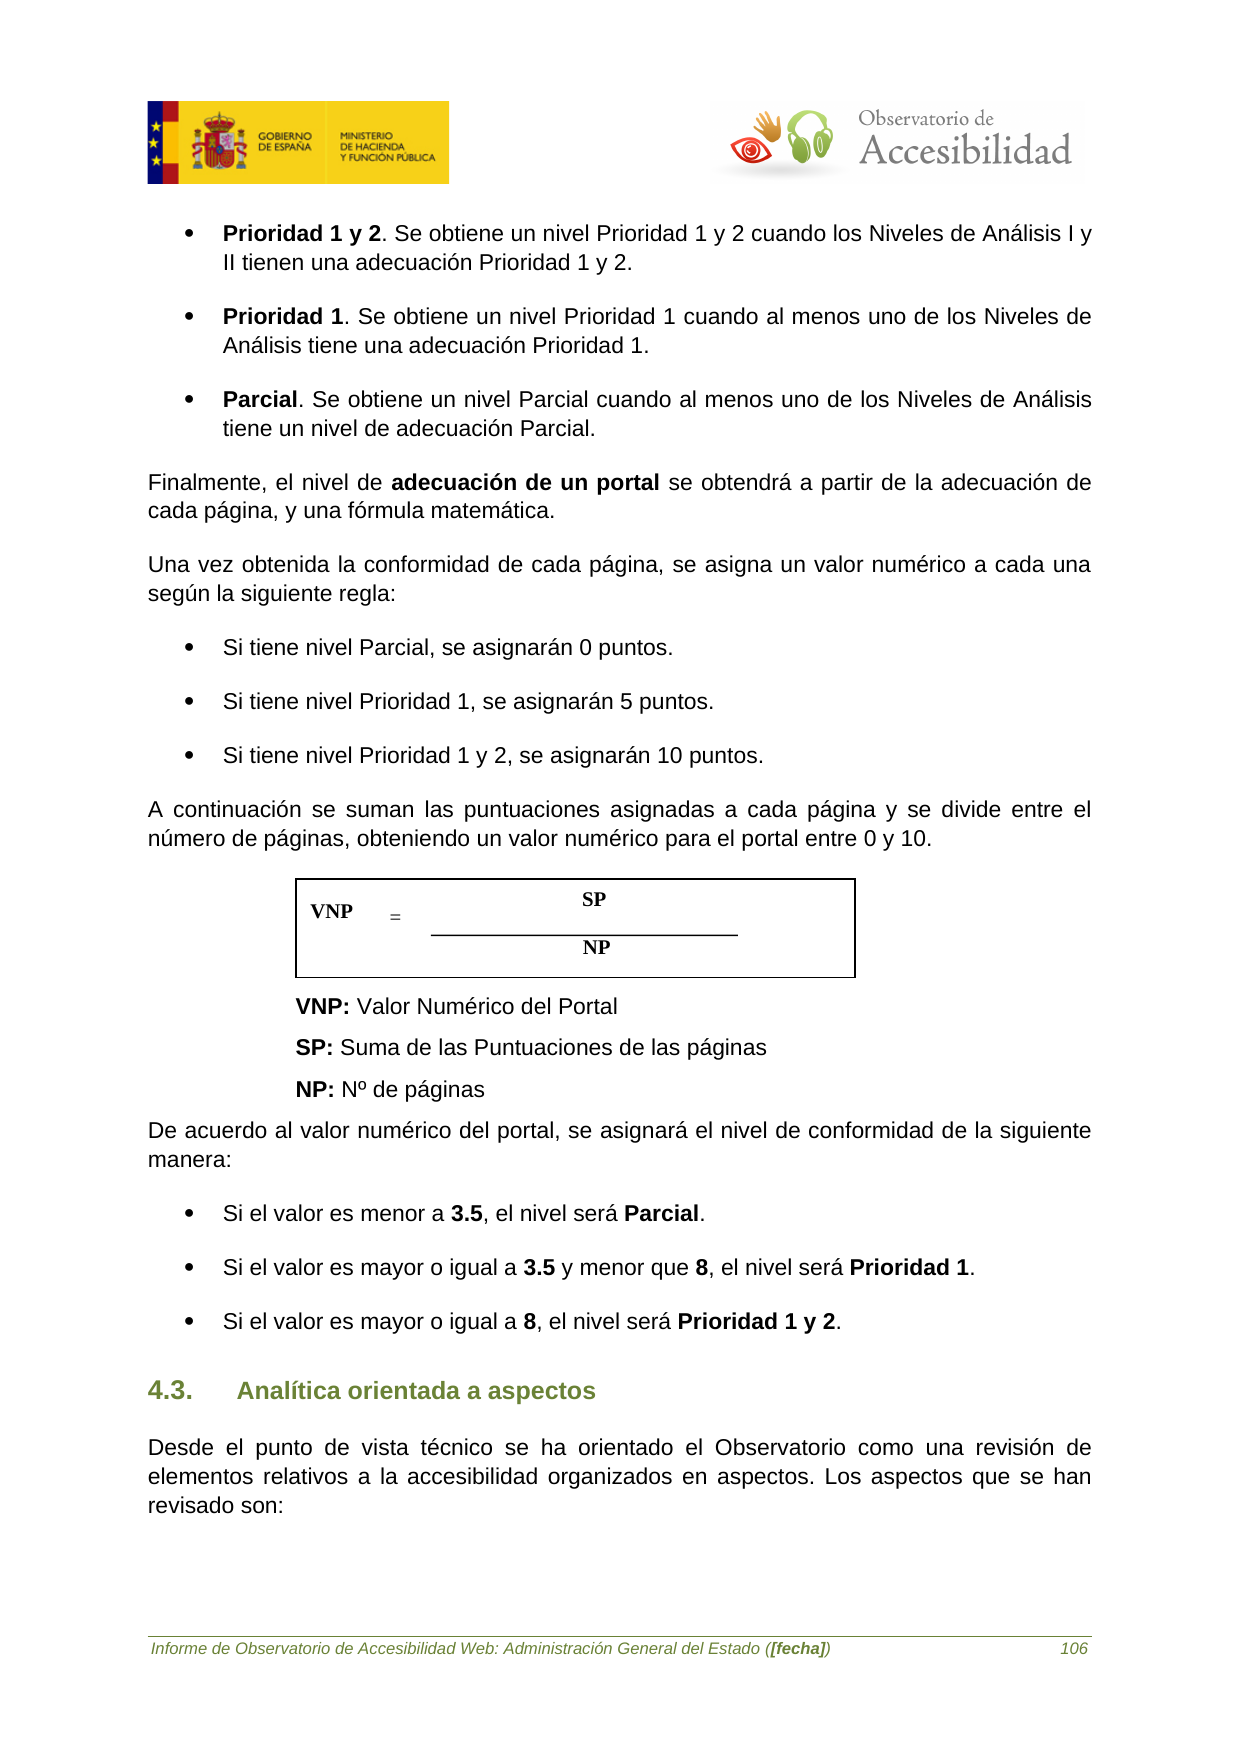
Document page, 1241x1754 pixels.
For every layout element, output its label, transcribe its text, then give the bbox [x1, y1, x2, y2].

picture [147, 101, 450, 184]
text De acuerdo al valor numérico del portal, se asignará el nivel de conformidad de la siguiente manera: [148, 1117, 1092, 1172]
list Prioridad 1 y 2. Se obtiene un nivel Prioridad 1 y 2 cuando los Niveles de Análisis I y II tienen una adecuación Prioridad 1 y 2. [185, 220, 1092, 275]
text Una vez obtenida la conformidad de cada página, se asigna un valor numérico a cada una según la siguiente regla: [148, 551, 1092, 607]
list Si el valor es menor a 3.5, el nivel será Parcial. [185, 1200, 1092, 1226]
list Si tiene nivel Prioridad 1 y 2, se asignarán 10 puntos. [185, 742, 1092, 768]
list Parcial. Se obtiene un nivel Parcial cuando al menos uno de los Niveles de Análisis tiene un nivel de adecuación Parcial. [185, 386, 1092, 441]
text SP: Suma de las Puntuaciones de las páginas [295, 1034, 1092, 1060]
text A continuación se suman las puntuaciones asignadas a cada página y se divide entre el número de páginas, obteniendo un valor numérico para el portal entre 0 y 10. [148, 796, 1092, 851]
list Si tiene nivel Prioridad 1, se asignarán 5 puntos. [185, 688, 1092, 714]
list Si el valor es mayor o igual a 8, el nivel será Prioridad 1 y 2. [185, 1308, 1092, 1334]
list Si el valor es mayor o igual a 3.5 y menor que 8, el nivel será Prioridad 1. [185, 1254, 1092, 1280]
subtitle Analítica orientada a aspectos [148, 1374, 1092, 1406]
text NP: Nº de páginas [295, 1076, 1092, 1102]
list Si tiene nivel Parcial, se asignarán 0 puntos. [185, 634, 1092, 661]
list Prioridad 1. Se obtiene un nivel Prioridad 1 cuando al menos uno de los Niveles de Análisis tiene una adecuación Prioridad 1. [185, 303, 1092, 358]
text VNP: Valor Numérico del Portal [295, 993, 1092, 1019]
text Desde el punto de vista técnico se ha orientado el Observatorio como una revisión de elementos relativos a la accesibilidad organizados en aspectos. Los aspectos que se han revisado son: [148, 1434, 1092, 1518]
picture [710, 101, 1086, 184]
text Finalmente, el nivel de adecuación de un portal se obtendrá a partir de la adecuación de cada página, y una fórmula matemática. [148, 468, 1092, 524]
